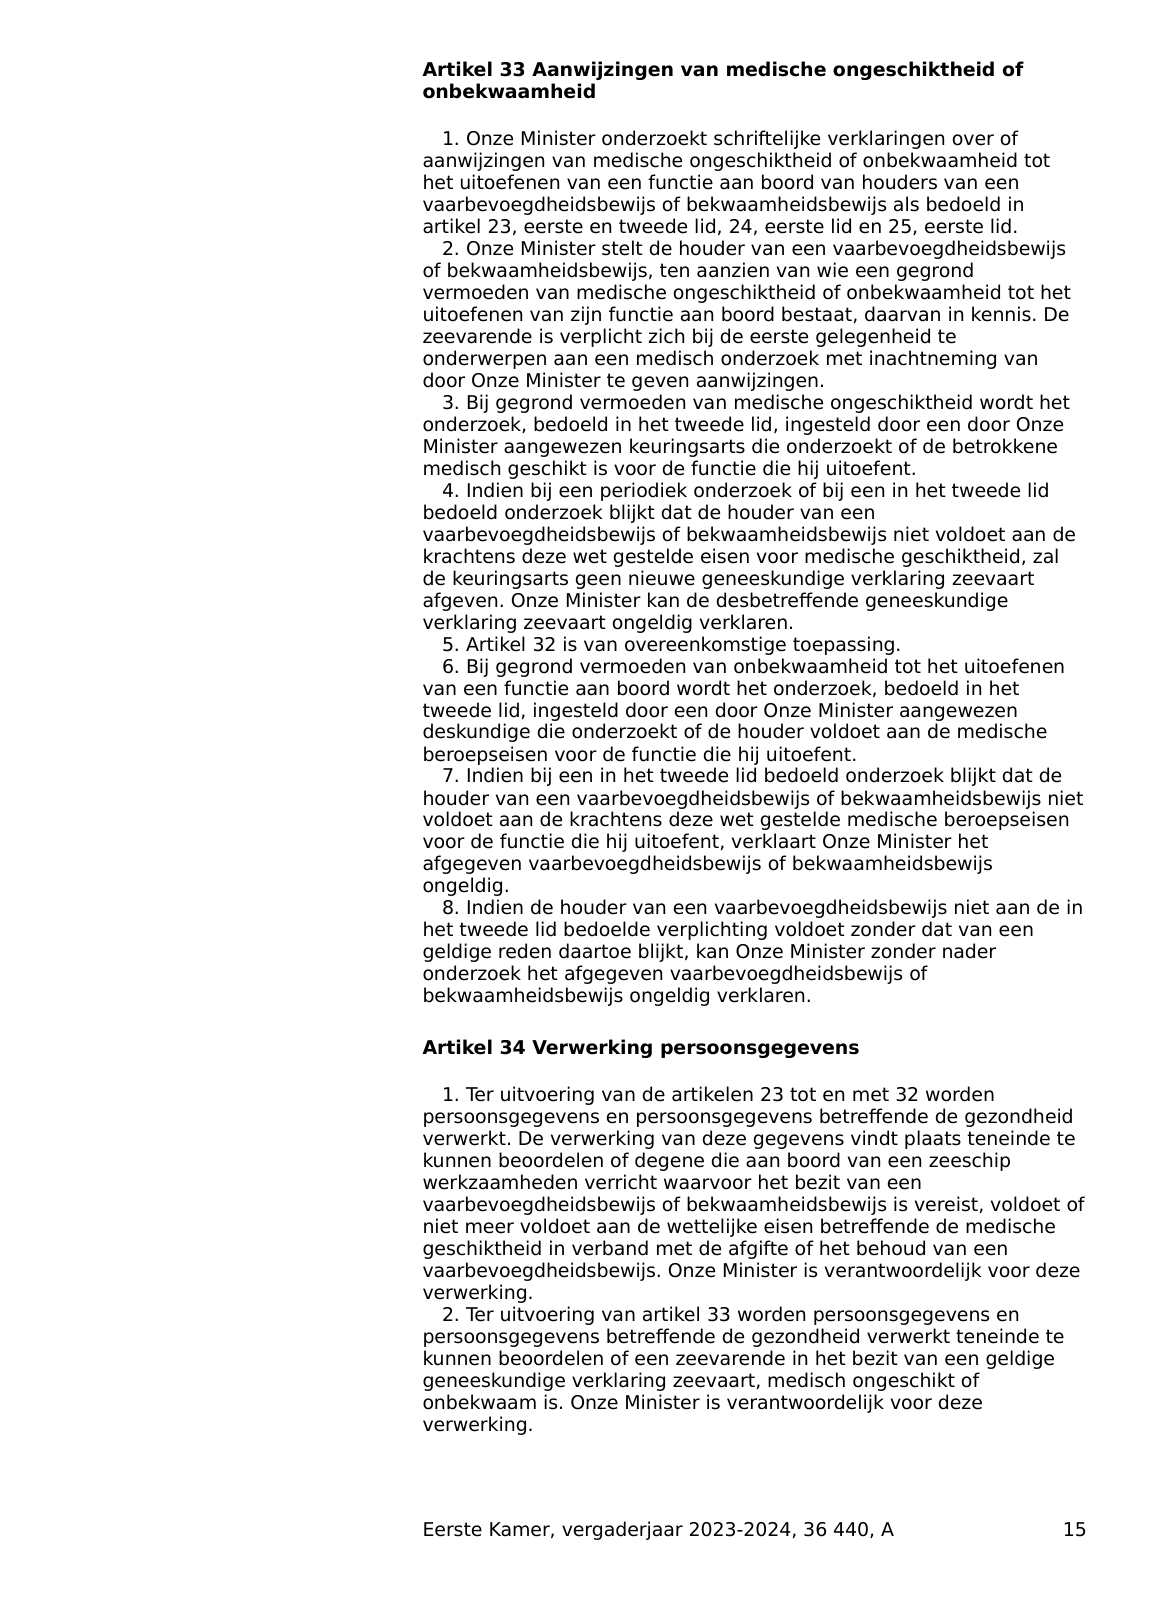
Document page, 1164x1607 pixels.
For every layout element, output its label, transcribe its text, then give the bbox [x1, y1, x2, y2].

text 7. Indien bij een in het tweede lid bedoeld onderzoek blijkt dat de houder van een vaarbevoegdheidsbewijs of bekwaamheidsbewijs niet voldoet aan de krachtens deze wet gestelde medische beroepseisen voor de functie die hij uitoefent, verklaart Onze Minister het afgegeven vaarbevoegdheidsbewijs of bekwaamheidsbewijs ongeldig. [422, 765, 1087, 897]
text 5. Artikel 32 is van overeenkomstige toepassing. [422, 633, 1087, 656]
text 2. Onze Minister stelt de houder van een vaarbevoegdheidsbewijs of bekwaamheidsbewijs, ten aanzien van wie een gegrond vermoeden van medische ongeschiktheid of onbekwaamheid tot het uitoefenen van zijn functie aan boord bestaat, daarvan in kennis. De zeevarende is verplicht zich bij de eerste gelegenheid te onderwerpen aan een medisch onderzoek met inachtneming van door Onze Minister te geven aanwijzingen. [422, 238, 1087, 392]
text 3. Bij gegrond vermoeden van medische ongeschiktheid wordt het onderzoek, bedoeld in het tweede lid, ingesteld door een door Onze Minister aangewezen keuringsarts die onderzoekt of de betrokkene medisch geschikt is voor de functie die hij uitoefent. [422, 392, 1087, 480]
text 2. Ter uitvoering van artikel 33 worden persoonsgegevens en persoonsgegevens betreffende de gezondheid verwerkt teneinde te kunnen beoordelen of een zeevarende in het bezit van een geldige geneeskundige verklaring zeevaart, medisch ongeschikt of onbekwaam is. Onze Minister is verantwoordelijk voor deze verwerking. [422, 1304, 1087, 1436]
text 8. Indien de houder van een vaarbevoegdheidsbewijs niet aan de in het tweede lid bedoelde verplichting voldoet zonder dat van een geldige reden daartoe blijkt, kan Onze Minister zonder nader onderzoek het afgegeven vaarbevoegdheidsbewijs of bekwaamheidsbewijs ongeldig verklaren. [422, 897, 1087, 1007]
text 6. Bij gegrond vermoeden van onbekwaamheid tot het uitoefenen van een functie aan boord wordt het onderzoek, bedoeld in het tweede lid, ingesteld door een door Onze Minister aangewezen deskundige die onderzoekt of de houder voldoet aan de medische beroepseisen voor de functie die hij uitoefent. [422, 656, 1087, 765]
text 1. Ter uitvoering van de artikelen 23 tot en met 32 worden persoonsgegevens en persoonsgegevens betreffende de gezondheid verwerkt. De verwerking van deze gegevens vindt plaats teneinde te kunnen beoordelen of degene die aan boord van een zeeschip werkzaamheden verricht waarvoor het bezit van een vaarbevoegdheidsbewijs of bekwaamheidsbewijs is vereist, voldoet of niet meer voldoet aan de wettelijke eisen betreffende de medische geschiktheid in verband met de afgifte of het behoud van een vaarbevoegdheidsbewijs. Onze Minister is verantwoordelijk voor deze verwerking. [422, 1084, 1087, 1304]
subtitle Artikel 33 Aanwijzingen van medische ongeschiktheid of onbekwaamheid [422, 59, 1087, 103]
subtitle Artikel 34 Verwerking persoonsgegevens [422, 1037, 1087, 1059]
text 4. Indien bij een periodiek onderzoek of bij een in het tweede lid bedoeld onderzoek blijkt dat de houder van een vaarbevoegdheidsbewijs of bekwaamheidsbewijs niet voldoet aan de krachtens deze wet gestelde eisen voor medische geschiktheid, zal de keuringsarts geen nieuwe geneeskundige verklaring zeevaart afgeven. Onze Minister kan de desbetreffende geneeskundige verklaring zeevaart ongeldig verklaren. [422, 480, 1087, 633]
text 1. Onze Minister onderzoekt schriftelijke verklaringen over of aanwijzingen van medische ongeschiktheid of onbekwaamheid tot het uitoefenen van een functie aan boord van houders van een vaarbevoegdheidsbewijs of bekwaamheidsbewijs als bedoeld in artikel 23, eerste en tweede lid, 24, eerste lid en 25, eerste lid. [422, 128, 1087, 238]
